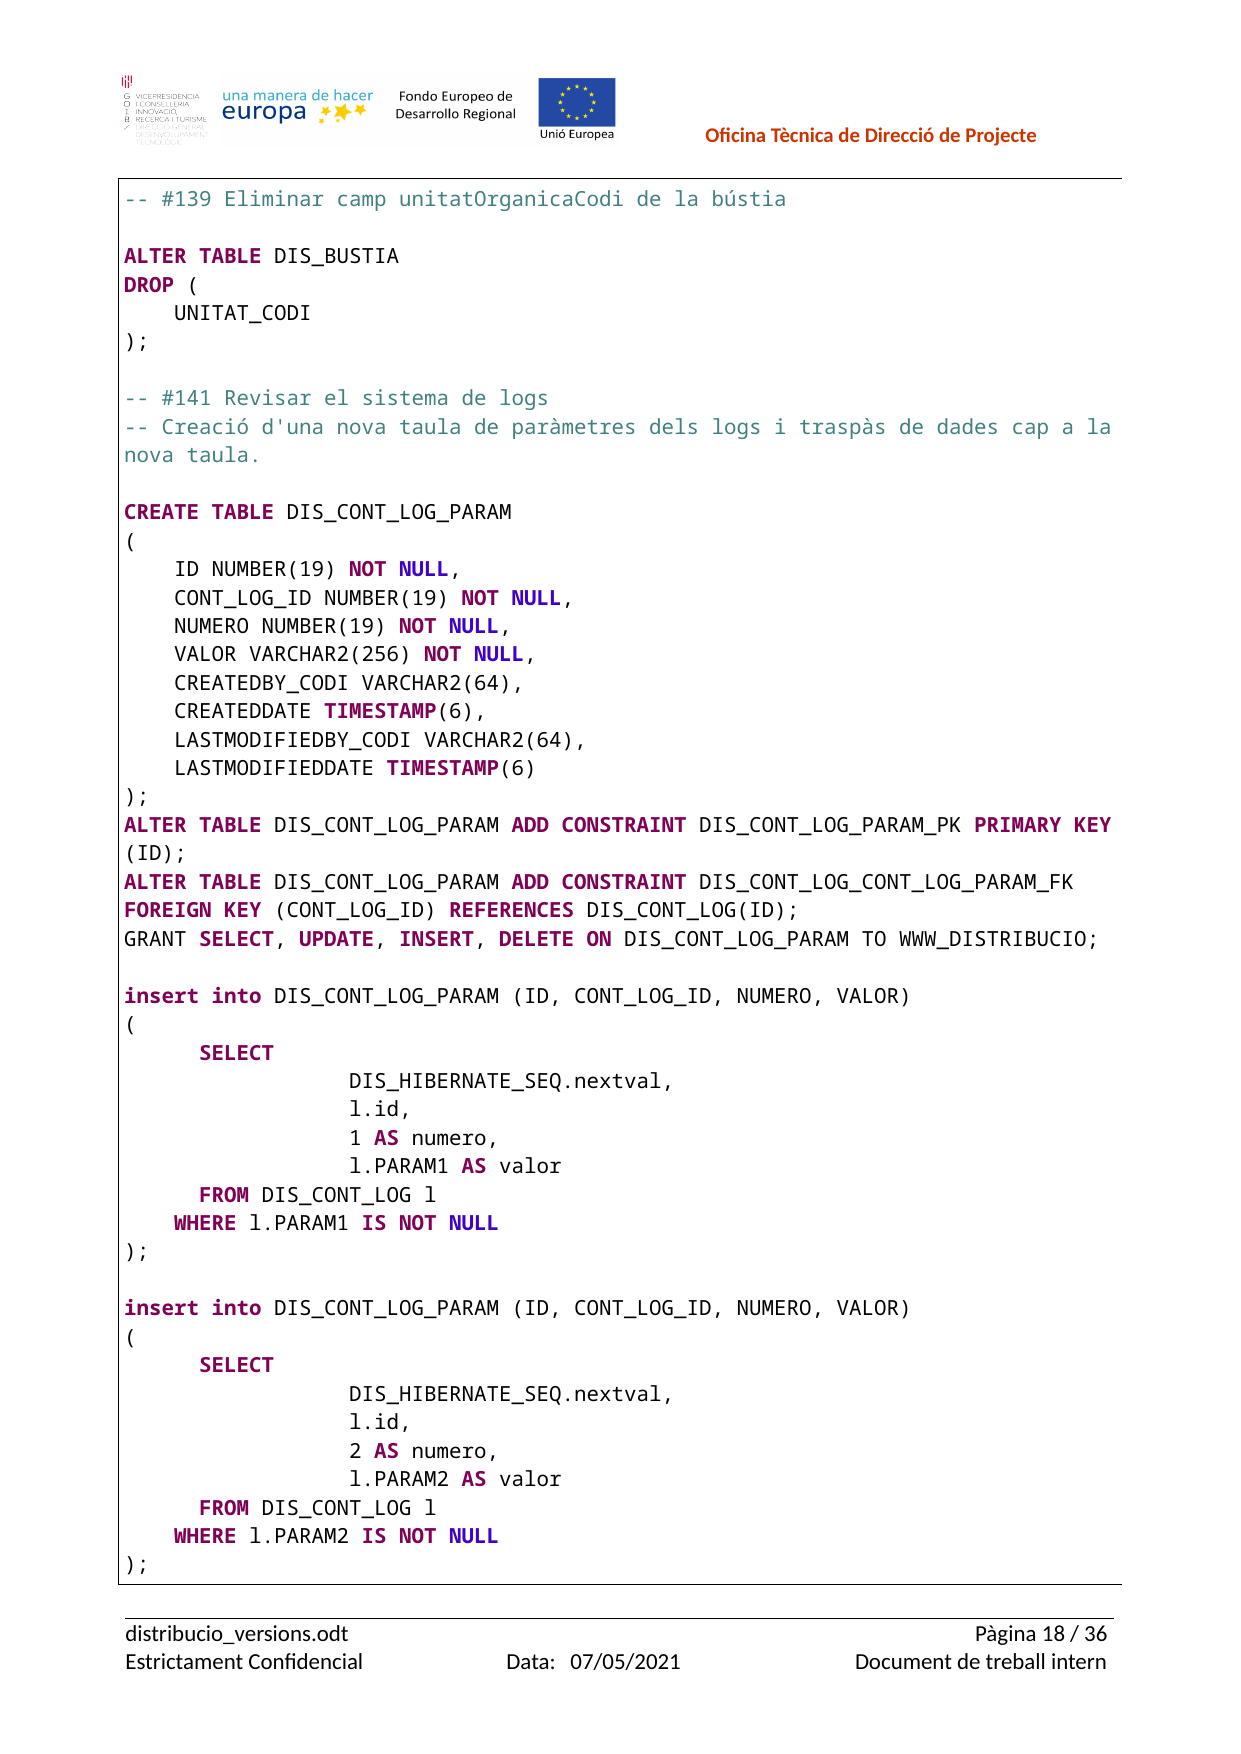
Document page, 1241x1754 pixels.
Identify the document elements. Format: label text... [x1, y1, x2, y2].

picture [219, 73, 621, 147]
picture [118, 73, 213, 147]
table_header -- #139 Eliminar camp unitatOrganicaCodi de la bústia ALTER TABLE DIS_BUSTIA DROP ( UNITAT_CODI ); -- #141 Revisar el sistema de logs -- Creació d'una nova taula de paràmetres dels logs i traspàs de dades cap a la nova taula. CREATE TABLE DIS_CONT_LOG_PARAM ( ID NUMBER(19) NOT NULL, CONT_LOG_ID NUMBER(19) NOT NULL, NUMERO NUMBER(19) NOT NULL, VALOR VARCHAR2(256) NOT NULL, CREATEDBY_CODI VARCHAR2(64), CREATEDDATE TIMESTAMP(6), LASTMODIFIEDBY_CODI VARCHAR2(64), LASTMODIFIEDDATE TIMESTAMP(6) ); ALTER TABLE DIS_CONT_LOG_PARAM ADD CONSTRAINT DIS_CONT_LOG_PARAM_PK PRIMARY KEY (ID); ALTER TABLE DIS_CONT_LOG_PARAM ADD CONSTRAINT DIS_CONT_LOG_CONT_LOG_PARAM_FK FOREIGN KEY (CONT_LOG_ID) REFERENCES DIS_CONT_LOG(ID); GRANT SELECT, UPDATE, INSERT, DELETE ON DIS_CONT_LOG_PARAM TO WWW_DISTRIBUCIO; insert into DIS_CONT_LOG_PARAM (ID, CONT_LOG_ID, NUMERO, VALOR) ( SELECT DIS_HIBERNATE_SEQ.nextval, l.id, 1 AS numero, l.PARAM1 AS valor FROM DIS_CONT_LOG l WHERE l.PARAM1 IS NOT NULL ); insert into DIS_CONT_LOG_PARAM (ID, CONT_LOG_ID, NUMERO, VALOR) ( SELECT DIS_HIBERNATE_SEQ.nextval, l.id, 2 AS numero, l.PARAM2 AS valor FROM DIS_CONT_LOG l WHERE l.PARAM2 IS NOT NULL ); [119, 179, 1122, 1584]
